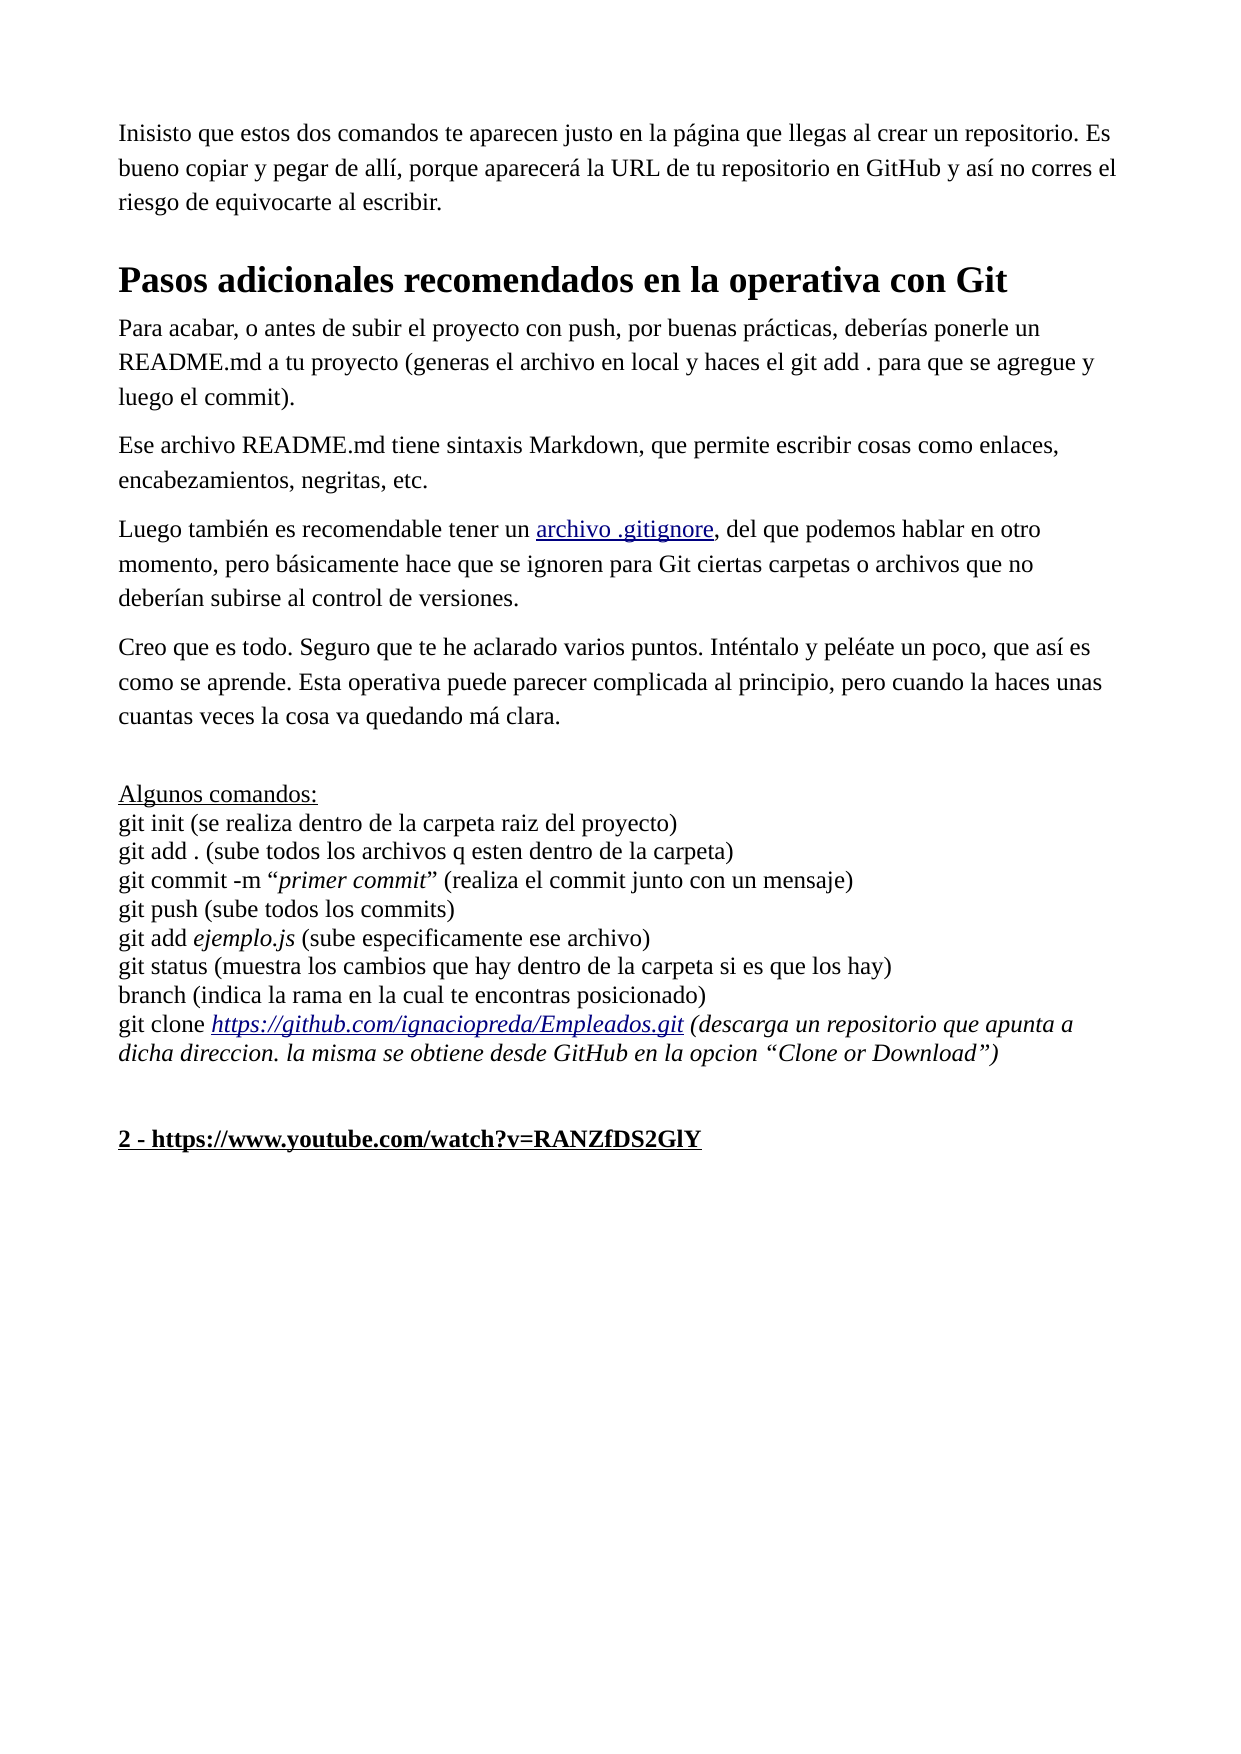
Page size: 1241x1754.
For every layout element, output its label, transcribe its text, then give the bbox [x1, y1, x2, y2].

text git add . (sube todos los archivos q esten dentro de la carpeta) [118, 836, 1122, 865]
subtitle Pasos adicionales recomendados en la operativa con Git [118, 257, 1122, 300]
text Para acabar, o antes de subir el proyecto con push, por buenas prácticas, deberías ponerle un README.md a tu proyecto (generas el archivo en local y haces el git add . para que se agregue y luego el commit). [118, 313, 1122, 410]
text branch (indica la rama en la cual te encontras posicionado) [118, 980, 1122, 1009]
text git commit -m “primer commit” (realiza el commit junto con un mensaje) [118, 865, 1122, 894]
text git add ejemplo.js (sube especificamente ese archivo) [118, 923, 1122, 951]
text 2 - https://www.youtube.com/watch?v=RANZfDS2GlY [118, 1124, 1122, 1153]
text Creo que es todo. Seguro que te he aclarado varios puntos. Inténtalo y peléate un poco, que así es como se aprende. Esta operativa puede parecer complicada al principio, pero cuando la haces unas cuantas veces la cosa va quedando má clara. [118, 632, 1122, 730]
text Luego también es recomendable tener un archivo .gitignore, del que podemos hablar en otro momento, pero básicamente hace que se ignoren para Git ciertas carpetas o archivos que no deberían subirse al control de versiones. [118, 514, 1122, 612]
text Inisisto que estos dos comandos te aparecen justo en la página que llegas al crear un repositorio. Es bueno copiar y pegar de allí, porque aparecerá la URL de tu repositorio en GitHub y así no corres el riesgo de equivocarte al escribir. [118, 118, 1122, 216]
text git clone https://github.com/ignaciopreda/Empleados.git (descarga un repositorio que apunta a dicha direccion. la misma se obtiene desde GitHub en la opcion “Clone or Download”) [118, 1009, 1122, 1066]
text git status (muestra los cambios que hay dentro de la carpeta si es que los hay) [118, 951, 1122, 980]
text git push (sube todos los commits) [118, 894, 1122, 923]
text Ese archivo README.md tiene sintaxis Markdown, que permite escribir cosas como enlaces, encabezamientos, negritas, etc. [118, 431, 1122, 494]
text Algunos comandos: [118, 779, 1122, 808]
text git init (se realiza dentro de la carpeta raiz del proyecto) [118, 808, 1122, 836]
